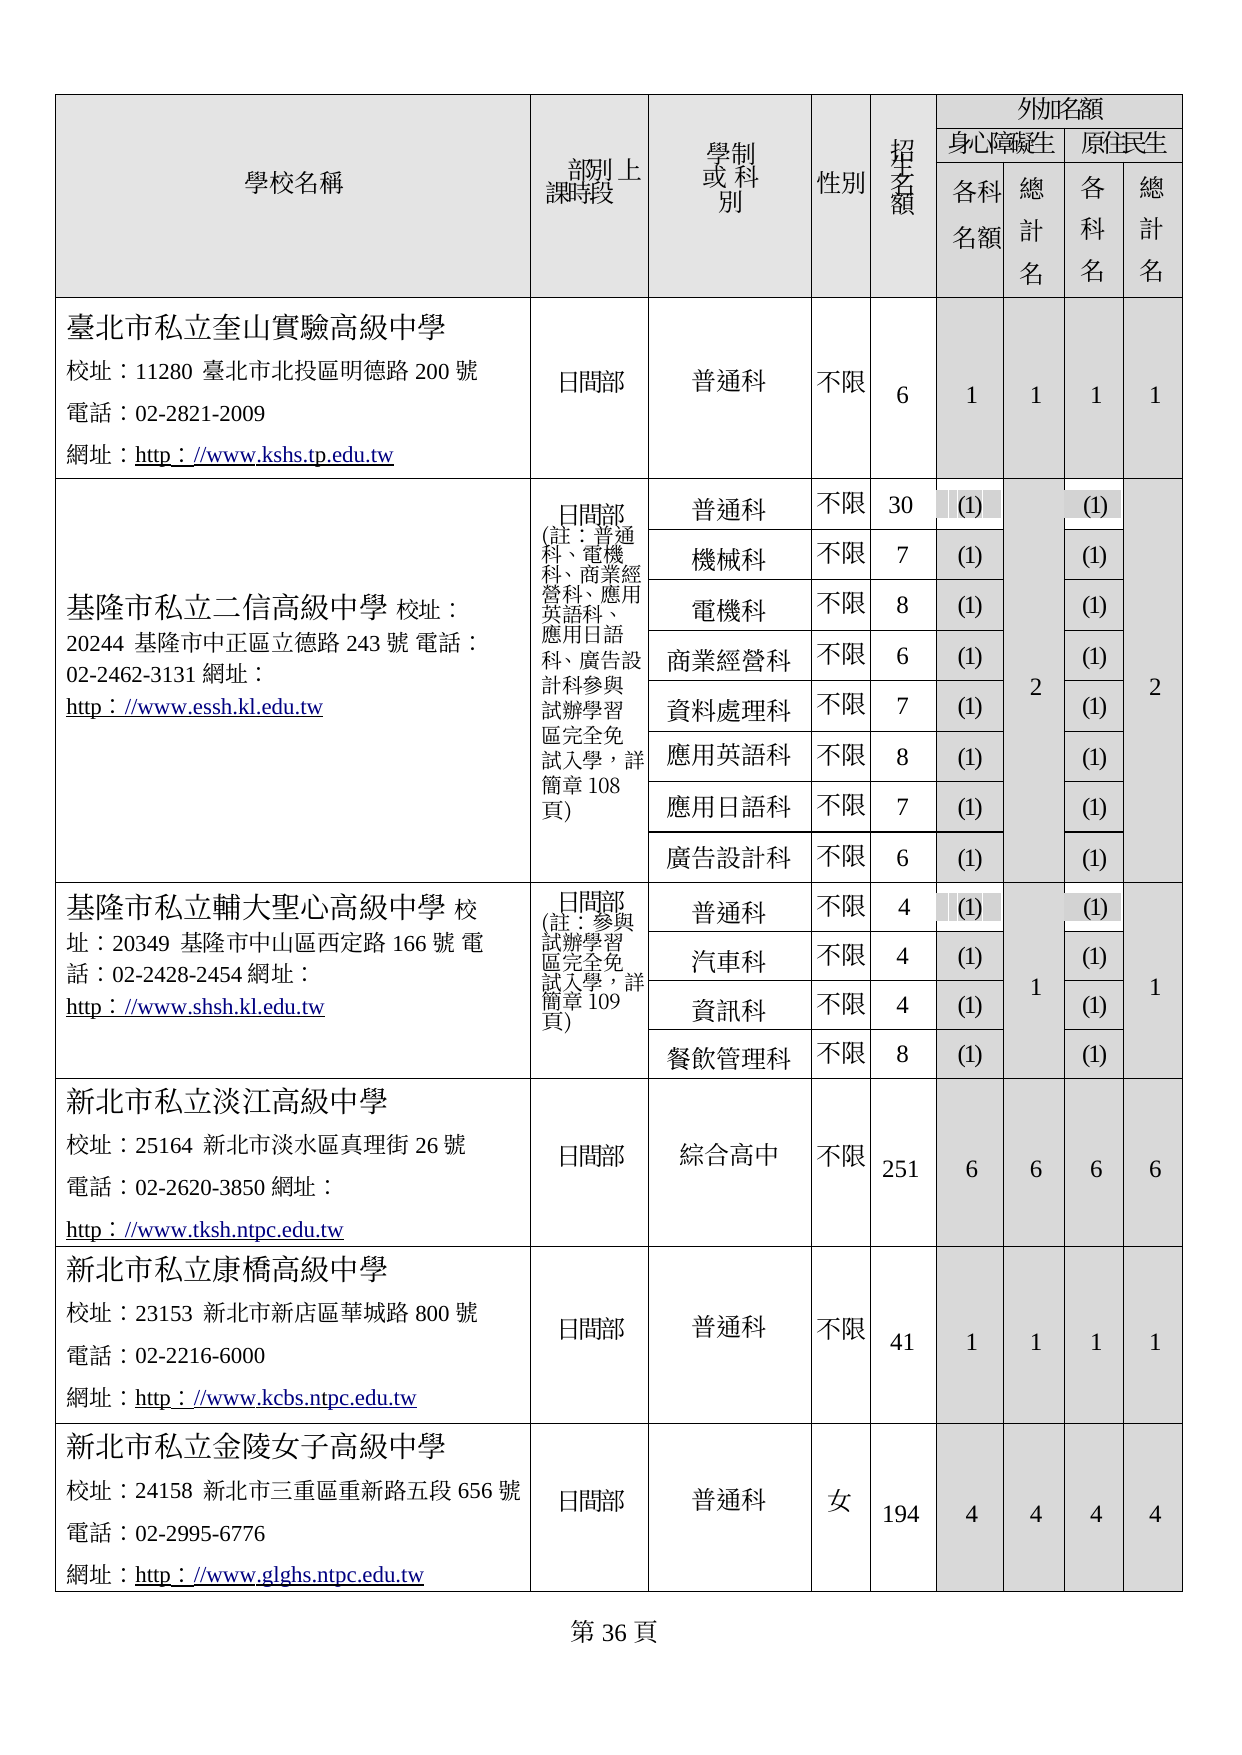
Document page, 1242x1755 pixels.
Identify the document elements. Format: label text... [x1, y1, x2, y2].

table_cell 日間部 [531, 1247, 648, 1423]
table_cell 4 [1124, 1424, 1182, 1591]
table_cell 原住民生 [1065, 129, 1182, 162]
table_cell (1) [1065, 530, 1123, 579]
table_cell 日間部 (註：普通 科、電機 科、商業經 營科、應用 英語科、 應用日語 科、廣告設 計科參與 試辦學習 區完全免 試入學，詳 簡章 108 頁) [531, 479, 648, 882]
table_cell 7 [871, 782, 936, 831]
table_cell 不限 [812, 782, 870, 831]
table_cell (1) [1065, 981, 1123, 1029]
table_cell 總計名額 [1004, 163, 1064, 297]
table_cell 1 [1004, 1247, 1064, 1423]
table_cell 1 [1124, 298, 1182, 478]
table_cell 7 [871, 530, 936, 579]
table_cell 不限 [812, 833, 870, 882]
table_cell 1 [1004, 298, 1064, 478]
table_cell 6 [1124, 1079, 1182, 1246]
table_cell 餐飲管理科 [649, 1030, 811, 1078]
table_header 學制 或 科別 [649, 95, 811, 297]
table_cell 日間部 [531, 1079, 648, 1246]
table_cell 4 [1065, 1424, 1123, 1591]
table_cell 1 [1124, 1247, 1182, 1423]
table_cell 8 [871, 732, 936, 781]
table_cell (1) [937, 580, 1003, 630]
table_cell 6 [871, 833, 936, 882]
table_cell 2 [1004, 479, 1064, 882]
table_cell (1) [937, 530, 1003, 579]
table_cell 機械科 [649, 530, 811, 579]
table_cell 2 [1124, 479, 1182, 882]
table_header 外加名額 [937, 95, 1182, 128]
table_cell (1) [937, 932, 1003, 980]
table_cell 應用英語科 [649, 732, 811, 781]
table_header 部別 上課時段 [531, 95, 648, 297]
table_cell 不限 [812, 530, 870, 579]
table_cell 新北市私立金陵女子高級中學 校址：24158 新北市三重區重新路五段 656 號 電話：02-2995-6776 網址：http：//www.glghs.ntpc.edu.tw [56, 1424, 530, 1591]
table_cell 30 [871, 479, 936, 529]
table_cell 4 [871, 883, 936, 931]
table_cell 總計名額 [1124, 163, 1182, 297]
table_cell 基隆市私立二信高級中學 校址：20244 基隆市中正區立德路 243 號 電話：02-2462-3131 網址：http：//www.essh.kl.edu.tw [56, 479, 530, 882]
table_cell 身心障礙生 [937, 129, 1064, 162]
table_cell 1 [1065, 298, 1123, 478]
table_cell 女 [812, 1424, 870, 1591]
table_cell 普通科 [649, 883, 811, 931]
table_cell (1) [937, 981, 1003, 1029]
table_cell 基隆市私立輔大聖心高級中學 校址：20349 基隆市中山區西定路 166 號 電話：02-2428-2454 網址：http：//www.shsh.kl.edu.tw [56, 883, 530, 1078]
table_cell 不限 [812, 681, 870, 731]
table_cell 日間部 [531, 1424, 648, 1591]
table_cell 不限 [812, 631, 870, 680]
table_cell (1) [937, 782, 1003, 831]
table_cell 8 [871, 580, 936, 630]
table_cell (1) [1065, 782, 1123, 831]
table_cell 資料處理科 [649, 681, 811, 731]
table_cell (1) [937, 732, 1003, 781]
table_cell 不限 [812, 479, 870, 529]
table_cell 1 [937, 298, 1003, 478]
table_cell 不限 [812, 883, 870, 931]
table_cell 4 [1004, 1424, 1064, 1591]
table_cell 不限 [812, 1079, 870, 1246]
table_cell 新北市私立淡江高級中學 校址：25164 新北市淡水區真理街 26 號 電話：02-2620-3850 網址：http：//www.tksh.ntpc.edu.tw [56, 1079, 530, 1246]
table_cell 6 [937, 1079, 1003, 1246]
table_cell 6 [871, 298, 936, 478]
table_header 招 生 名 額 [871, 95, 936, 297]
table_cell 不限 [812, 932, 870, 980]
table_cell (1) [1065, 580, 1123, 630]
table_cell (1) [1065, 631, 1123, 680]
table_cell 4 [871, 932, 936, 980]
table_cell 1 [1065, 1247, 1123, 1423]
table_cell 各科名額 [937, 163, 1003, 297]
table_cell 1 [1124, 883, 1182, 1078]
table_cell 日間部 [531, 298, 648, 478]
table_cell 8 [871, 1030, 936, 1078]
table_cell 1 [937, 1247, 1003, 1423]
table_cell 普通科 [649, 1424, 811, 1591]
table_cell (1) [937, 479, 1003, 529]
table_header 學校名稱 [56, 95, 530, 297]
table_cell 6 [1004, 1079, 1064, 1246]
table_cell 汽車科 [649, 932, 811, 980]
table_cell 不限 [812, 580, 870, 630]
table_cell 新北市私立康橋高級中學 校址：23153 新北市新店區華城路 800 號 電話：02-2216-6000 網址：http：//www.kcbs.ntpc.edu.tw [56, 1247, 530, 1423]
table_cell 商業經營科 [649, 631, 811, 680]
table_cell 資訊科 [649, 981, 811, 1029]
table_cell (1) [1065, 833, 1123, 882]
table_cell 普通科 [649, 298, 811, 478]
table_cell (1) [1065, 1030, 1123, 1078]
table_cell (1) [937, 681, 1003, 731]
table_cell (1) [937, 833, 1003, 882]
table_cell 日間部 (註：參與 試辦學習 區完全免 試入學，詳 簡章 109 頁) [531, 883, 648, 1078]
table_cell 臺北市私立奎山實驗高級中學 校址：11280 臺北市北投區明德路 200 號 電話：02-2821-2009 網址：http：//www.kshs.tp.edu.tw [56, 298, 530, 478]
table_cell 251 [871, 1079, 936, 1246]
table_cell 194 [871, 1424, 936, 1591]
table_cell (1) [937, 883, 1003, 931]
table_cell 普通科 [649, 479, 811, 529]
table_cell (1) [937, 1030, 1003, 1078]
table_cell (1) [1065, 479, 1123, 529]
table_cell 各科名額 [1065, 163, 1123, 297]
table_cell 不限 [812, 981, 870, 1029]
table_cell 不限 [812, 1247, 870, 1423]
table_cell 不限 [812, 298, 870, 478]
table_header 性別 [812, 95, 870, 297]
table_cell 1 [1004, 883, 1064, 1078]
table_cell (1) [937, 631, 1003, 680]
table_cell 不限 [812, 1030, 870, 1078]
table_cell 電機科 [649, 580, 811, 630]
table_cell 不限 [812, 732, 870, 781]
table_cell (1) [1065, 732, 1123, 781]
table_cell (1) [1065, 883, 1123, 931]
table_cell 應用日語科 [649, 782, 811, 831]
table_cell 綜合高中 [649, 1079, 811, 1246]
table_cell (1) [1065, 932, 1123, 980]
table_cell 41 [871, 1247, 936, 1423]
table_cell 4 [937, 1424, 1003, 1591]
table_cell 普通科 [649, 1247, 811, 1423]
table_cell 6 [871, 631, 936, 680]
table_cell (1) [1065, 681, 1123, 731]
table_cell 6 [1065, 1079, 1123, 1246]
table_cell 7 [871, 681, 936, 731]
table_cell 4 [871, 981, 936, 1029]
table_cell 廣告設計科 [649, 833, 811, 882]
